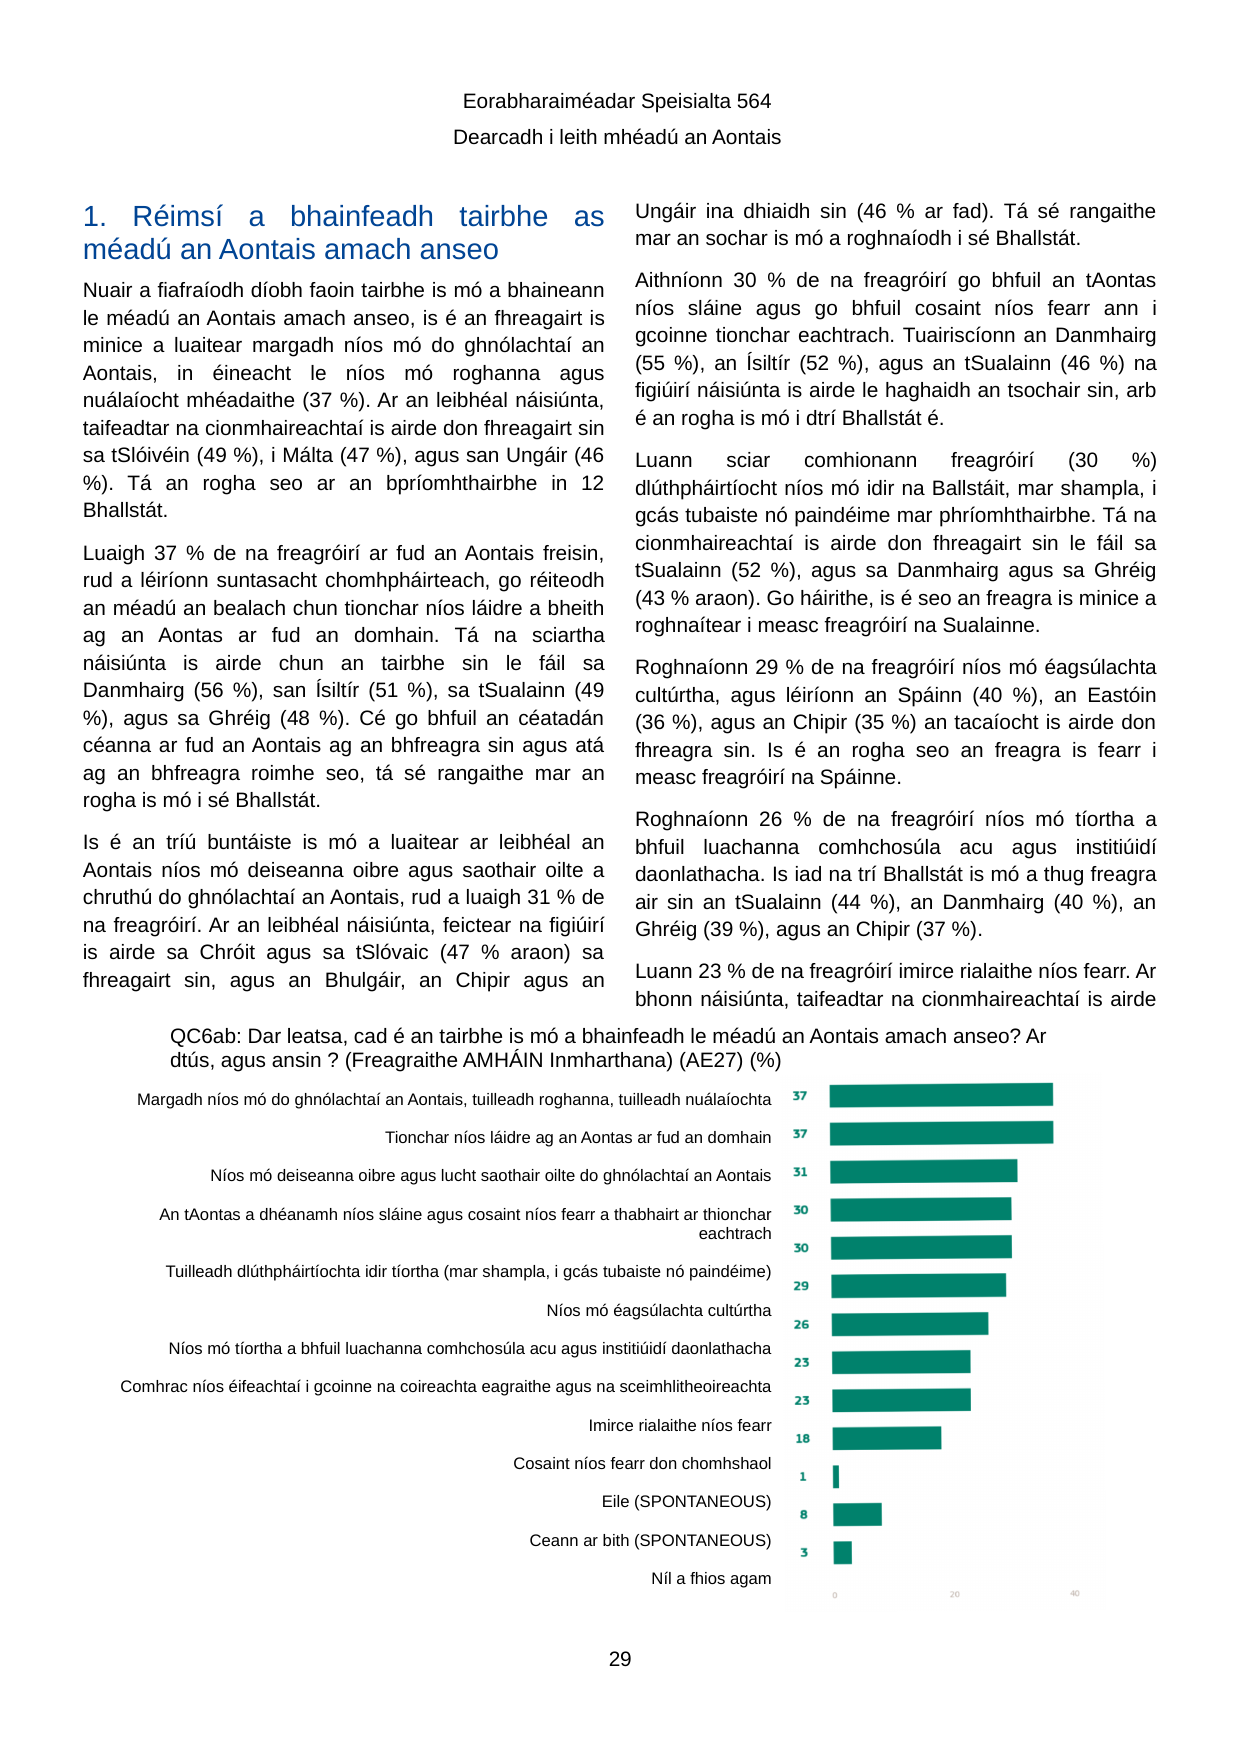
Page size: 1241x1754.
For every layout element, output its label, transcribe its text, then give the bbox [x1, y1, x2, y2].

text Roghnaíonn 29 % de na freagróirí níos mó éagsúlachta cultúrtha, agus léiríonn an Spáinn (40 %), an Eastóin (36 %), agus an Chipir (35 %) an tacaíocht is airde don fhreagra sin. Is é an rogha seo an freagra is fearr i measc freagróirí na Spáinne. [635, 655, 1157, 789]
text Roghnaíonn 26 % de na freagróirí níos mó tíortha a bhfuil luachanna comhchosúla acu agus institiúidí daonlathacha. Is iad na trí Bhallstát is mó a thug freagra air sin an tSualainn (44 %), an Danmhairg (40 %), an Ghréig (39 %), agus an Chipir (37 %). [635, 807, 1157, 941]
text Luann sciar comhionann freagróirí (30 %) dlúthpháirtíocht níos mó idir na Ballstáit, mar shampla, i gcás tubaiste nó paindéime mar phríomhthairbhe. Tá na cionmhaireachtaí is airde don fhreagairt sin le fáil sa tSualainn (52 %), agus sa Danmhairg agus sa Ghréig (43 % araon). Go háirithe, is é seo an freagra is minice a roghnaítear i measc freagróirí na Sualainne. [635, 448, 1157, 637]
text Luann 23 % de na freagróirí imirce rialaithe níos fearr. Ar bhonn náisiúnta, taifeadtar na cionmhaireachtaí is airde [635, 959, 1157, 1011]
text Aithníonn 30 % de na freagróirí go bhfuil an tAontas níos sláine agus go bhfuil cosaint níos fearr ann i gcoinne tionchar eachtrach. Tuairiscíonn an Danmhairg (55 %), an Ísiltír (52 %), agus an tSualainn (46 %) na figiúirí náisiúnta is airde le haghaidh an tsochair sin, arb é an rogha is mó i dtrí Bhallstát é. [635, 268, 1157, 430]
text Nuair a fiafraíodh díobh faoin tairbhe is mó a bhaineann le méadú an Aontais amach anseo, is é an fhreagairt is minice a luaitear margadh níos mó do ghnólachtaí an Aontais, in éineacht le níos mó roghanna agus nuálaíocht mhéadaithe (37 %). Ar an leibhéal náisiúnta, taifeadtar na cionmhaireachtaí is airde don fhreagairt sin sa tSlóivéin (49 %), i Málta (47 %), agus san Ungáir (46 %). Tá an rogha seo ar an bpríomhthairbhe in 12 Bhallstát. [83, 278, 605, 522]
picture [781, 1073, 1106, 1612]
text Luaigh 37 % de na freagróirí ar fud an Aontais freisin, rud a léiríonn suntasacht chomhpháirteach, go réiteodh an méadú an bealach chun tionchar níos láidre a bheith ag an Aontas ar fud an domhain. Tá na sciartha náisiúnta is airde chun an tairbhe sin le fáil sa Danmhairg (56 %), san Ísiltír (51 %), sa tSualainn (49 %), agus sa Ghréig (48 %). Cé go bhfuil an céatadán céanna ar fud an Aontais ag an bhfreagra sin agus atá ag an bhfreagra roimhe seo, tá sé rangaithe mar an rogha is mó i sé Bhallstát. [83, 540, 605, 812]
subtitle 1. Réimsí a bhainfeadh tairbhe as méadú an Aontais amach anseo [83, 199, 605, 266]
text Is é an tríú buntáiste is mó a luaitear ar leibhéal an Aontais níos mó deiseanna oibre agus saothair oilte a chruthú do ghnólachtaí an Aontais, rud a luaigh 31 % de na freagróirí. Ar an leibhéal náisiúnta, feictear na figiúirí is airde sa Chróit agus sa tSlóvaic (47 % araon) sa fhreagairt sin, agus an Bhulgáir, an Chipir agus an [83, 830, 605, 991]
text Ungáir ina dhiaidh sin (46 % ar fad). Tá sé rangaithe mar an sochar is mó a roghnaíodh i sé Bhallstát. [635, 199, 1157, 250]
